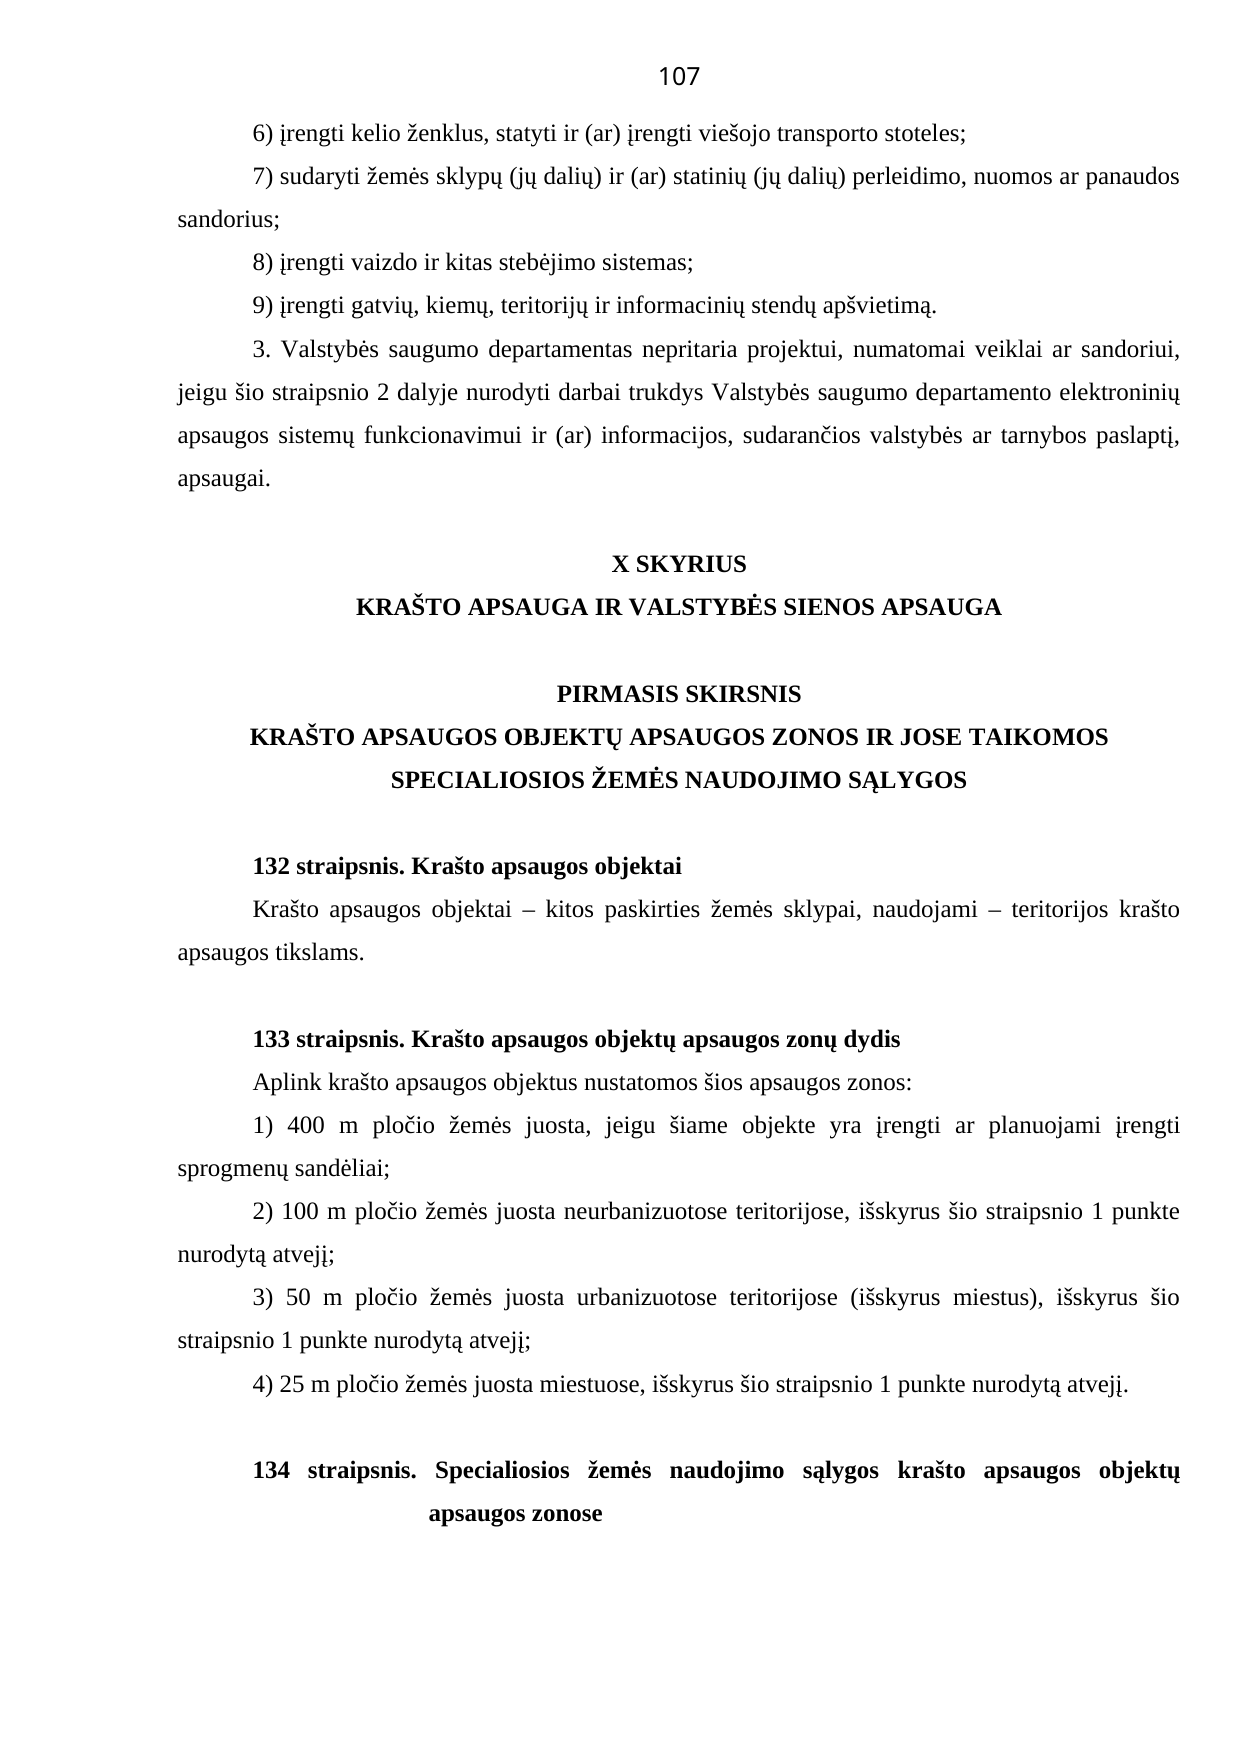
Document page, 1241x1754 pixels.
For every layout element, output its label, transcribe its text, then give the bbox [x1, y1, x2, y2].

text 4) 25 m pločio žemės juosta miestuose, išskyrus šio straipsnio 1 punkte nurodytą atvejį. [177, 1369, 1181, 1397]
text 6) įrengti kelio ženklus, statyti ir (ar) įrengti viešojo transporto stoteles; [177, 118, 1181, 147]
text 1) 400 m pločio žemės juosta, jeigu šiame objekte yra įrengti ar planuojami įrengti sprogmenų sandėliai; [177, 1110, 1181, 1182]
text 3. Valstybės saugumo departamentas nepritaria projektui, numatomai veiklai ar sandoriui, jeigu šio straipsnio 2 dalyje nurodyti darbai trukdys Valstybės saugumo departamento elektroninių apsaugos sistemų funkcionavimui ir (ar) informacijos, sudarančios valstybės ar tarnybos paslaptį, apsaugai. [177, 334, 1181, 492]
text 132 straipsnis. Krašto apsaugos objektai [177, 851, 1181, 880]
text 7) sudaryti žemės sklypų (jų dalių) ir (ar) statinių (jų dalių) perleidimo, nuomos ar panaudos sandorius; [177, 161, 1181, 233]
text Krašto apsaugos objektai – kitos paskirties žemės sklypai, naudojami – teritorijos krašto apsaugos tikslams. [177, 894, 1181, 966]
text Aplink krašto apsaugos objektus nustatomos šios apsaugos zonos: [177, 1067, 1181, 1096]
text 8) įrengti vaizdo ir kitas stebėjimo sistemas; [177, 247, 1181, 276]
text KRAŠTO APSAUGA IR VALSTYBĖS SIENOS APSAUGA [177, 592, 1181, 621]
text KRAŠTO APSAUGOS OBJEKTŲ APSAUGOS ZONOS IR JOSE TAIKOMOS SPECIALIOSIOS ŽEMĖS NAUDOJIMO SĄLYGOS [177, 722, 1181, 794]
text 133 straipsnis. Krašto apsaugos objektų apsaugos zonų dydis [177, 1024, 1181, 1052]
text 9) įrengti gatvių, kiemų, teritorijų ir informacinių stendų apšvietimą. [177, 291, 1181, 319]
text 2) 100 m pločio žemės juosta neurbanizuotose teritorijose, išskyrus šio straipsnio 1 punkte nurodytą atvejį; [177, 1196, 1181, 1268]
text X SKYRIUS [177, 549, 1181, 578]
text 134 straipsnis. Specialiosios žemės naudojimo sąlygos krašto apsaugos objektų apsaugos zonose [252, 1455, 1181, 1527]
text 3) 50 m pločio žemės juosta urbanizuotose teritorijose (išskyrus miestus), išskyrus šio straipsnio 1 punkte nurodytą atvejį; [177, 1282, 1181, 1354]
text PIRMASIS SKIRSNIS [177, 679, 1181, 707]
